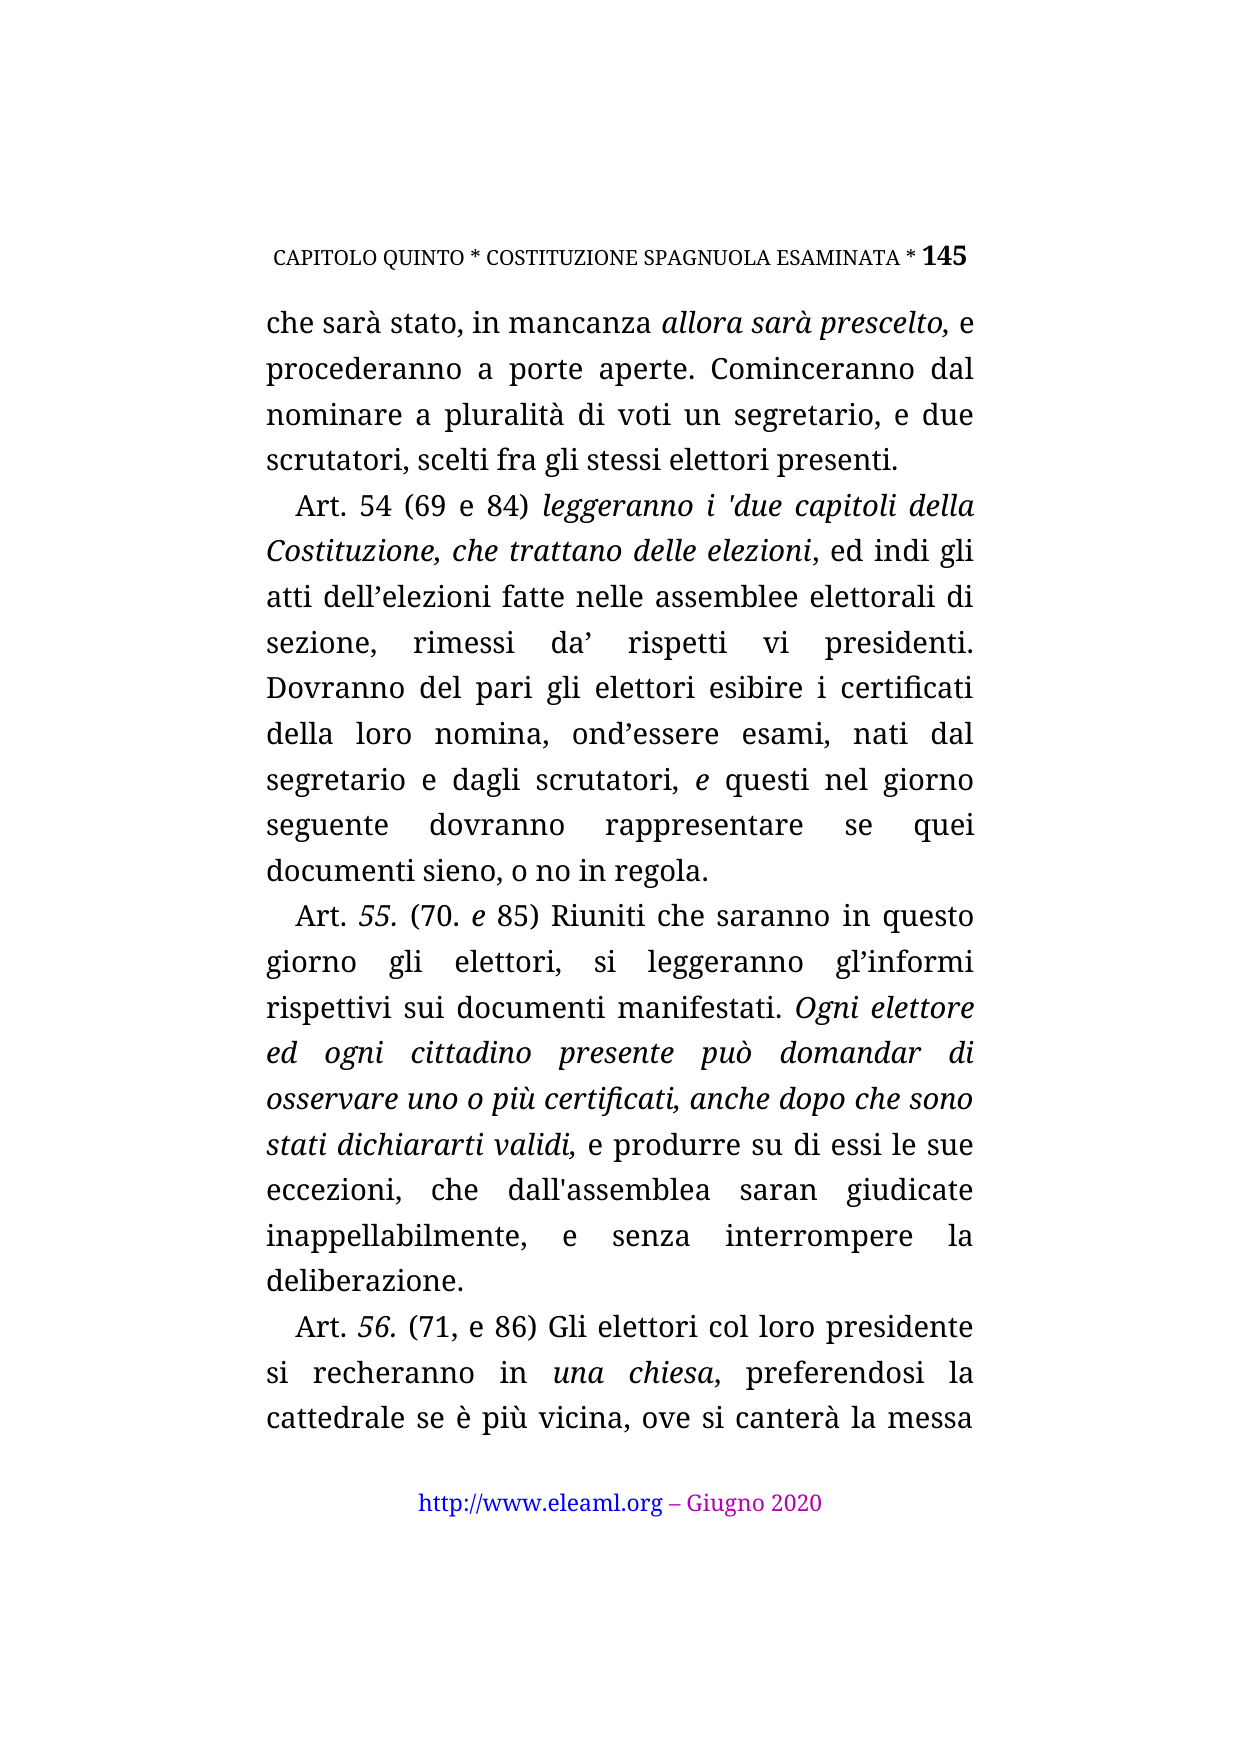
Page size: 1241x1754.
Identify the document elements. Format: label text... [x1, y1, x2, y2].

text che sarà stato, in mancanza allora sarà prescelto, e procederanno a porte aperte. Cominceranno dal nominare a pluralità di voti un segretario, e due scrutatori, scelti fra gli stessi elettori presenti. [266, 303, 974, 479]
text Art. 55. (70. e 85) Riuniti che saranno in questo giorno gli elettori, si leggeranno gl’informi rispettivi sui documenti manifestati. Ogni elettore ed ogni cittadino presente può domandar di osservare uno o più certificati, anche dopo che sono stati dichiararti validi, e produrre su di essi le sue eccezioni, che dall'assemblea saran giudicate inappellabilmente, e senza interrompere la deliberazione. [266, 896, 974, 1300]
text Art. 56. (71, e 86) Gli elettori col loro presidente si recheranno in una chiesa, preferendosi la cattedrale se è più vicina, ove si canterà la messa [266, 1306, 974, 1437]
text Art. 54 (69 e 84) leggeranno i 'due capitoli della Costituzione, che trattano delle elezioni, ed indi gli atti dell’elezioni fatte nelle assemblee elettorali di sezione, rimessi da’ rispetti vi presidenti. Dovranno del pari gli elettori esibire i certificati della loro nomina, ond’essere esami, nati dal segretario e dagli scrutatori, e questi nel giorno seguente dovranno rappresentare se quei documenti sieno, o no in regola. [266, 485, 974, 890]
